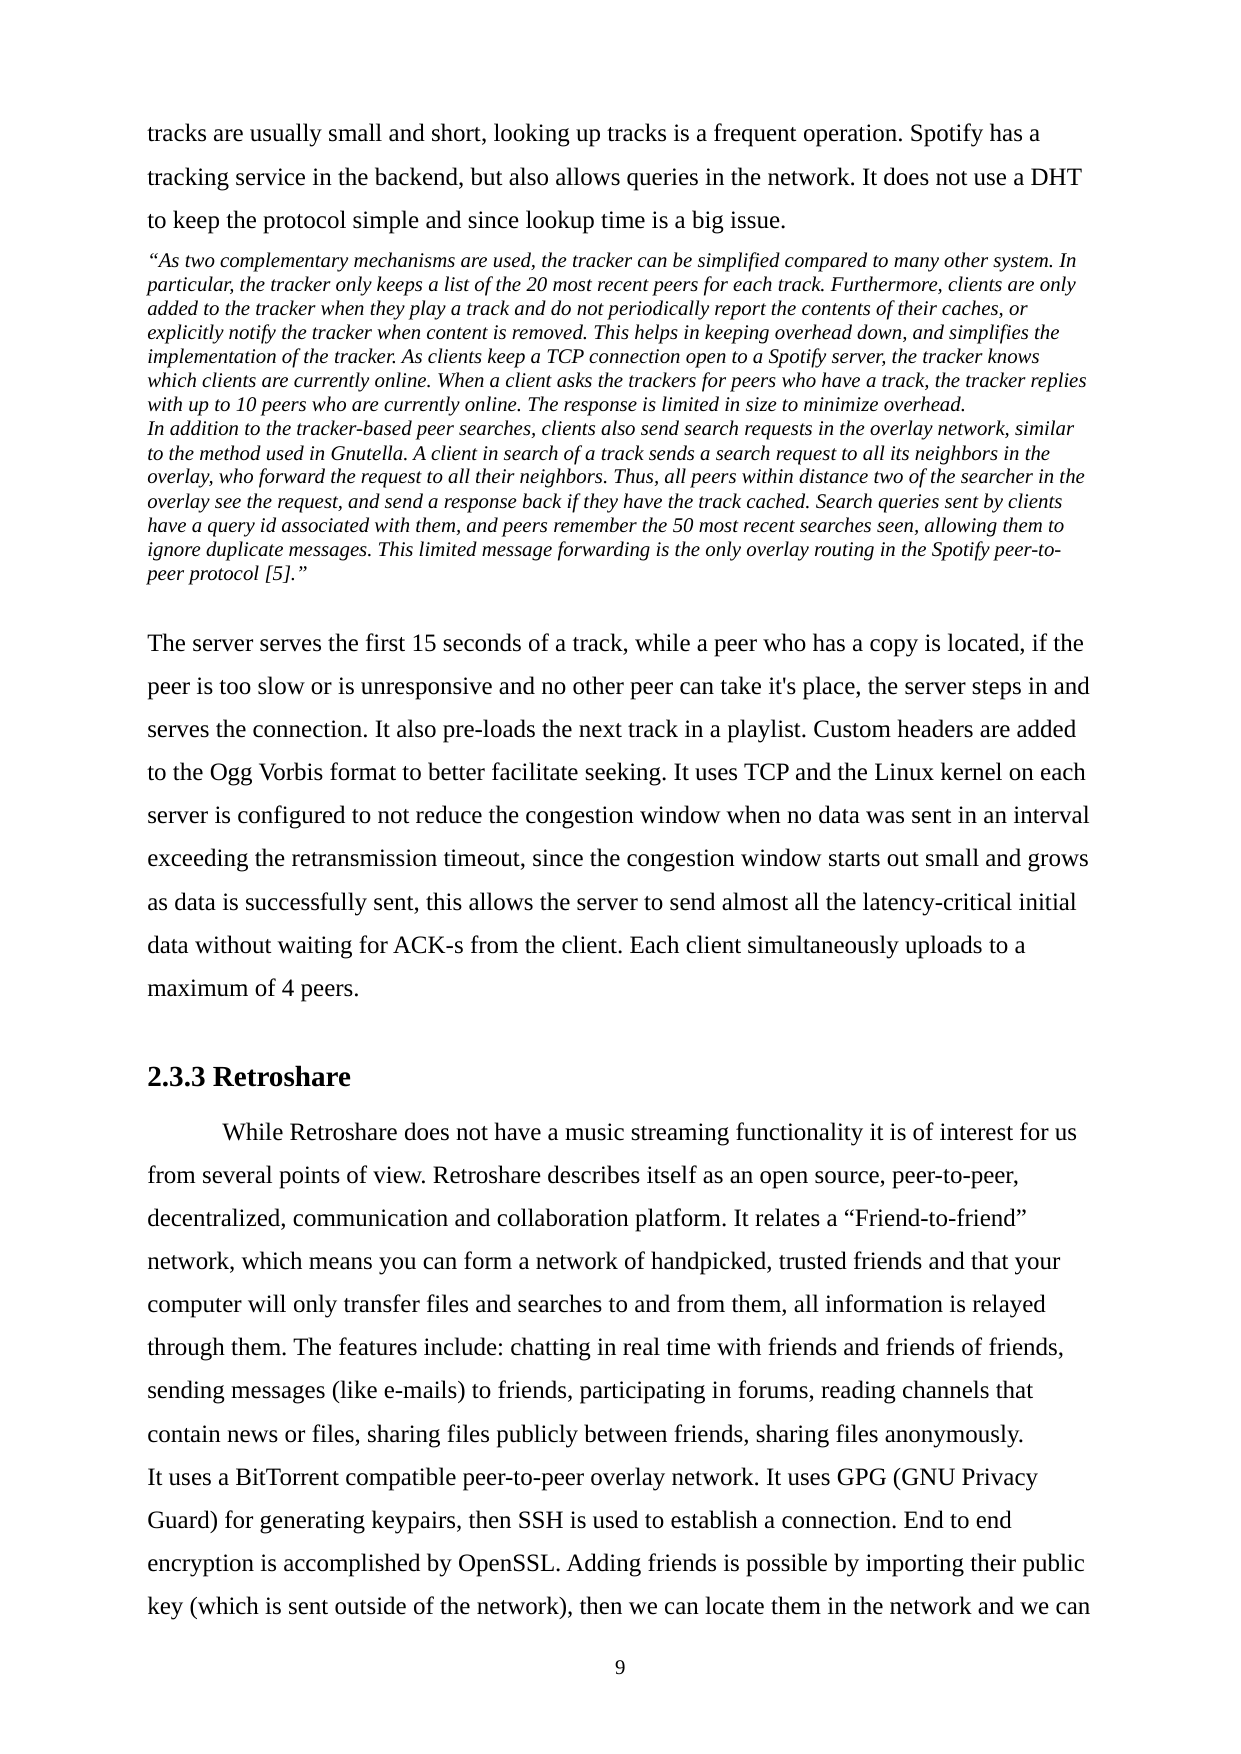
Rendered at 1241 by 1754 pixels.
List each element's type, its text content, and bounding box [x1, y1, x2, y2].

text In addition to the tracker-based peer searches, clients also send search requests in the overlay network, similar to the method used in Gnutella. A client in search of a track sends a search request to all its neighbors in the overlay, who forward the request to all their neighbors. Thus, all peers within distance two of the searcher in the overlay see the request, and send a response back if they have the track cached. Search queries sent by clients have a query id associated with them, and peers remember the 50 most recent searches seen, allowing them to ignore duplicate messages. This limited message forwarding is the only overlay routing in the Spotify peer-to-peer protocol [5].” [147, 416, 1093, 585]
text While Retroshare does not have a music streaming functionality it is of interest for us from several points of view. Retroshare describes itself as an open source, peer-to-peer, decentralized, communication and collaboration platform. It relates a “Friend-to-friend” network, which means you can form a network of handpicked, trusted friends and that your computer will only transfer files and searches to and from them, all information is relayed through them. The features include: chatting in real time with friends and friends of friends, sending messages (like e-mails) to friends, participating in forums, reading channels that contain news or files, sharing files publicly between friends, sharing files anonymously. [147, 1117, 1093, 1447]
text The server serves the first 15 seconds of a track, while a peer who has a copy is located, if the peer is too slow or is unresponsive and no other peer can take it's place, the server steps in and serves the connection. It also pre-loads the next track in a playlist. Custom headers are added to the Ogg Vorbis format to better facilitate seeking. It uses TCP and the Linux kernel on each server is configured to not reduce the congestion window when no data was sent in an interval exceeding the retransmission timeout, since the congestion window starts out small and grows as data is successfully sent, this allows the server to send almost all the latency-critical initial data without waiting for ACK-s from the client. Each client simultaneously uploads to a maximum of 4 peers. [147, 628, 1093, 1002]
text “As two complementary mechanisms are used, the tracker can be simplified compared to many other system. In particular, the tracker only keeps a list of the 20 most recent peers for each track. Furthermore, clients are only added to the tracker when they play a track and do not periodically report the contents of their caches, or explicitly notify the tracker when content is removed. This helps in keeping overhead down, and simplifies the implementation of the tracker. As clients keep a TCP connection open to a Spotify server, the tracker knows which clients are currently online. When a client asks the trackers for peers who have a track, the tracker replies with up to 10 peers who are currently online. The response is limited in size to minimize overhead. [147, 248, 1093, 416]
subtitle 2.3.3 Retroshare [147, 1059, 1093, 1093]
text tracks are usually small and short, looking up tracks is a frequent operation. Spotify has a tracking service in the backend, but also allows queries in the network. It does not use a DHT to keep the protocol simple and since lookup time is a big issue. [147, 118, 1093, 233]
text It uses a BitTorrent compatible peer-to-peer overlay network. It uses GPG (GNU Privacy Guard) for generating keypairs, then SSH is used to establish a connection. End to end encryption is accomplished by OpenSSL. Adding friends is possible by importing their public key (which is sent outside of the network), then we can locate them in the network and we can [147, 1462, 1093, 1620]
